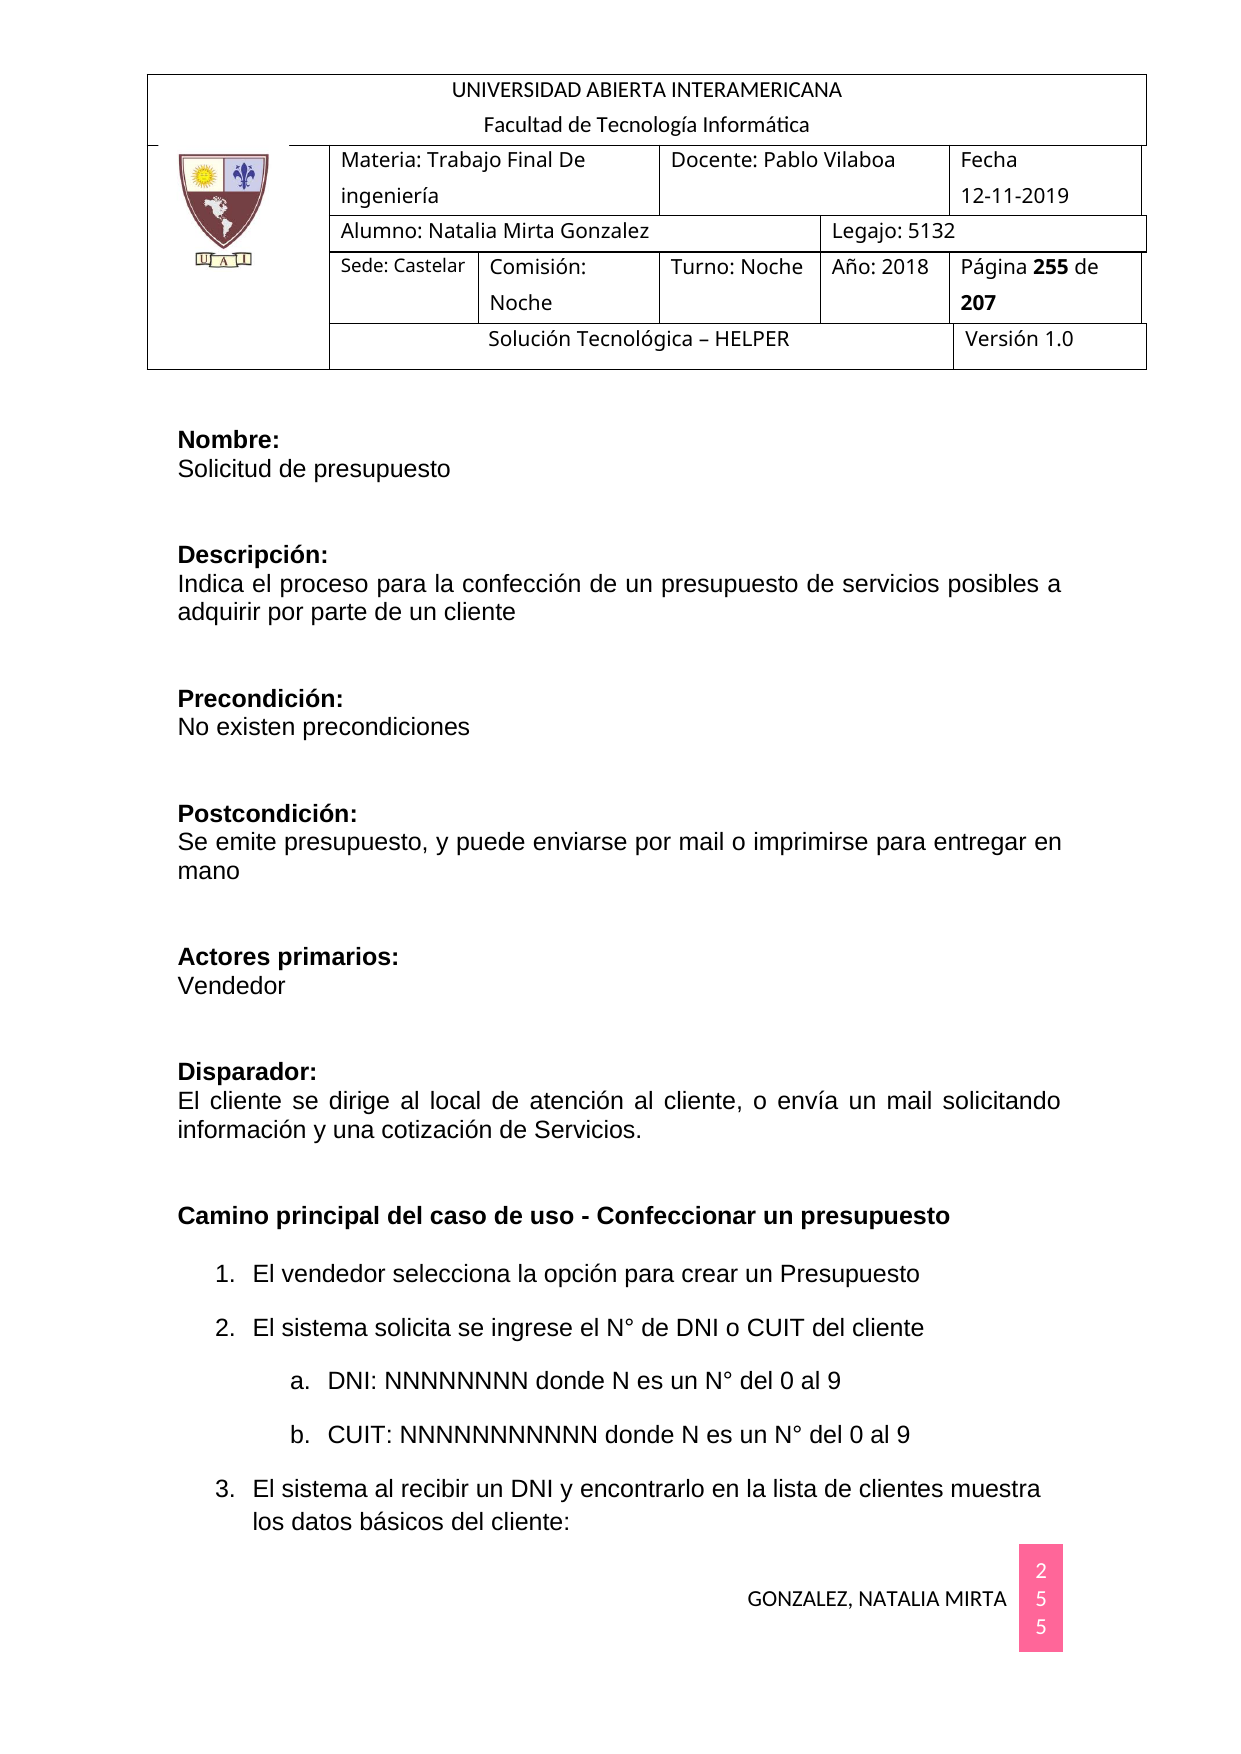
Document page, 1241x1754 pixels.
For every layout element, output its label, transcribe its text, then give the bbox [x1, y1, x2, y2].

text Disparador: [177, 1057, 1063, 1086]
text Actores primarios: [177, 942, 1063, 971]
text No existen precondiciones [177, 712, 1063, 741]
text Indica el proceso para la confección de un presupuesto de servicios posibles a adquirir por parte de un cliente [177, 569, 1063, 626]
list DNI: NNNNNNNN donde N es un N° del 0 al 9 [290, 1366, 1063, 1395]
list El sistema solicita se ingrese el N° de DNI o CUIT del cliente [215, 1312, 1063, 1341]
list El vendedor selecciona la opción para crear un Presupuesto [215, 1259, 1063, 1287]
text Nombre: [177, 425, 1063, 454]
text Precondición: [177, 684, 1063, 712]
text Vendedor [177, 971, 1063, 1000]
text Solicitud de presupuesto [177, 454, 1063, 482]
text Se emite presupuesto, y puede enviarse por mail o imprimirse para entregar en mano [177, 827, 1063, 885]
list CUIT: NNNNNNNNNNN donde N es un N° del 0 al 9 [290, 1420, 1063, 1449]
list El sistema al recibir un DNI y encontrarlo en la lista de clientes muestra los datos básicos del cliente: [215, 1474, 1063, 1536]
text Camino principal del caso de uso - Confeccionar un presupuesto [177, 1201, 1063, 1230]
text El cliente se dirige al local de atención al cliente, o envía un mail solicitando información y una cotización de Servicios. [177, 1086, 1063, 1144]
text Postcondición: [177, 799, 1063, 827]
text Descripción: [177, 540, 1063, 569]
